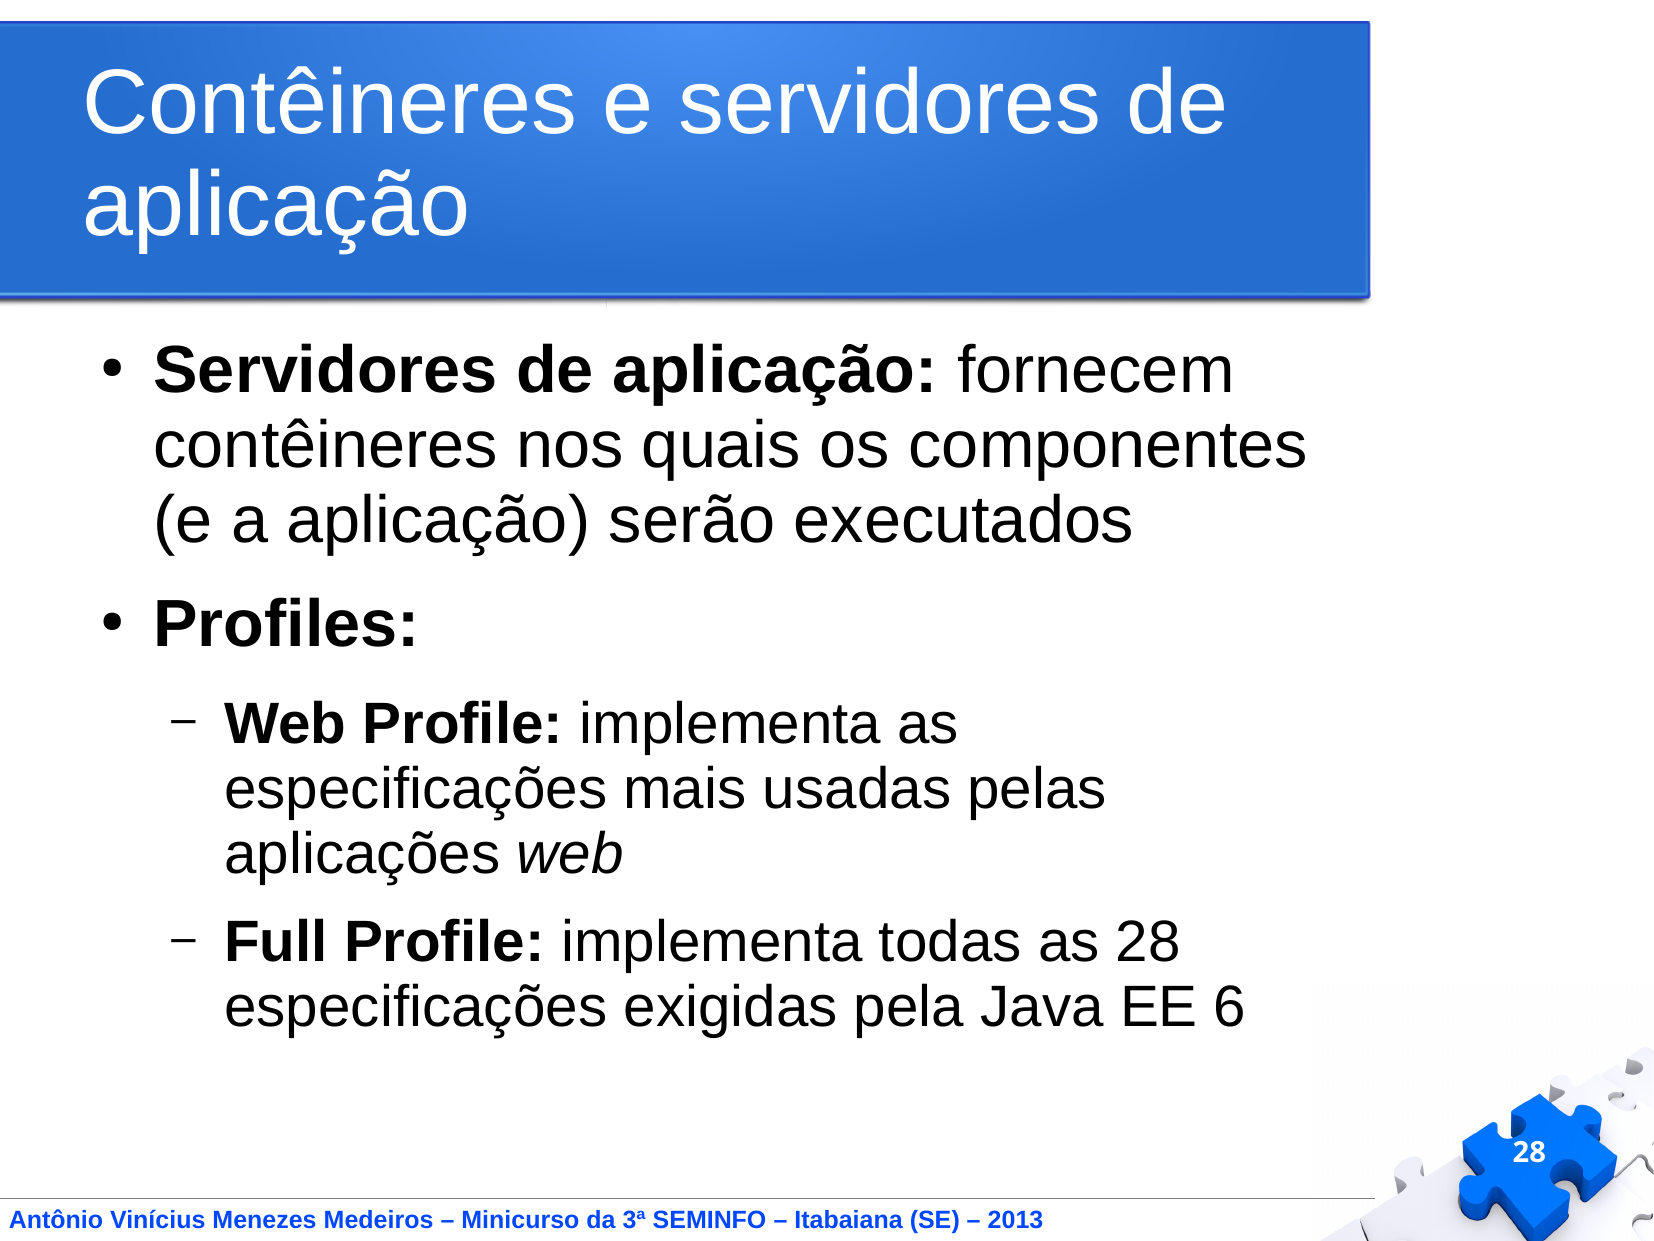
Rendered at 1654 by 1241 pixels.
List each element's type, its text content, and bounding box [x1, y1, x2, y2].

picture [1311, 983, 1654, 1241]
title Contêineres e servidores de aplicação [82, 49, 1323, 257]
picture [0, 21, 1375, 307]
list Servidores de aplicação: fornecem contêineres nos quais os componentes (e a aplicação) serão executados Profiles: Web Profile: implementa as especificações mais usadas pelas aplicações web Full Profile: implementa todas as 28 especificações exigidas pela Java EE 6 [82, 332, 1356, 1111]
